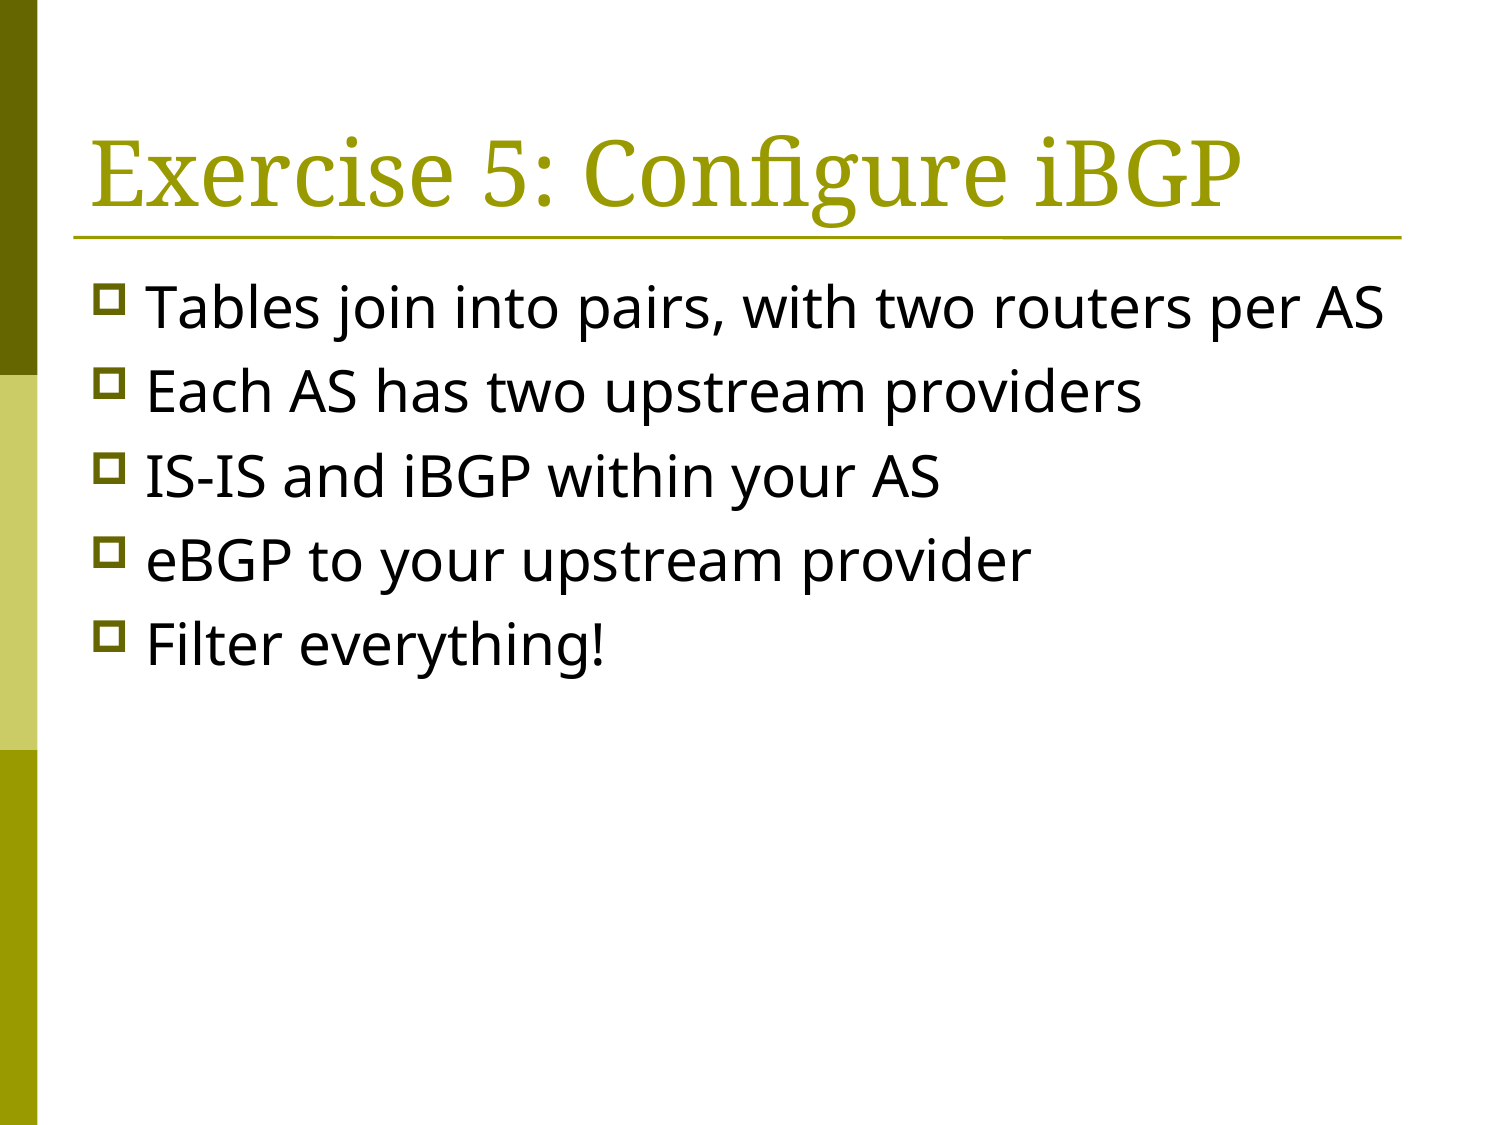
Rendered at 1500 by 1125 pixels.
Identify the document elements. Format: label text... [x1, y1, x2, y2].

title Exercise 5: Configure iBGP [75, 45, 1426, 233]
list Tables join into pairs, with two routers per AS Each AS has two upstream providers IS-IS and iBGP within your AS eBGP to your upstream provider Filter everything! [75, 262, 1426, 1006]
